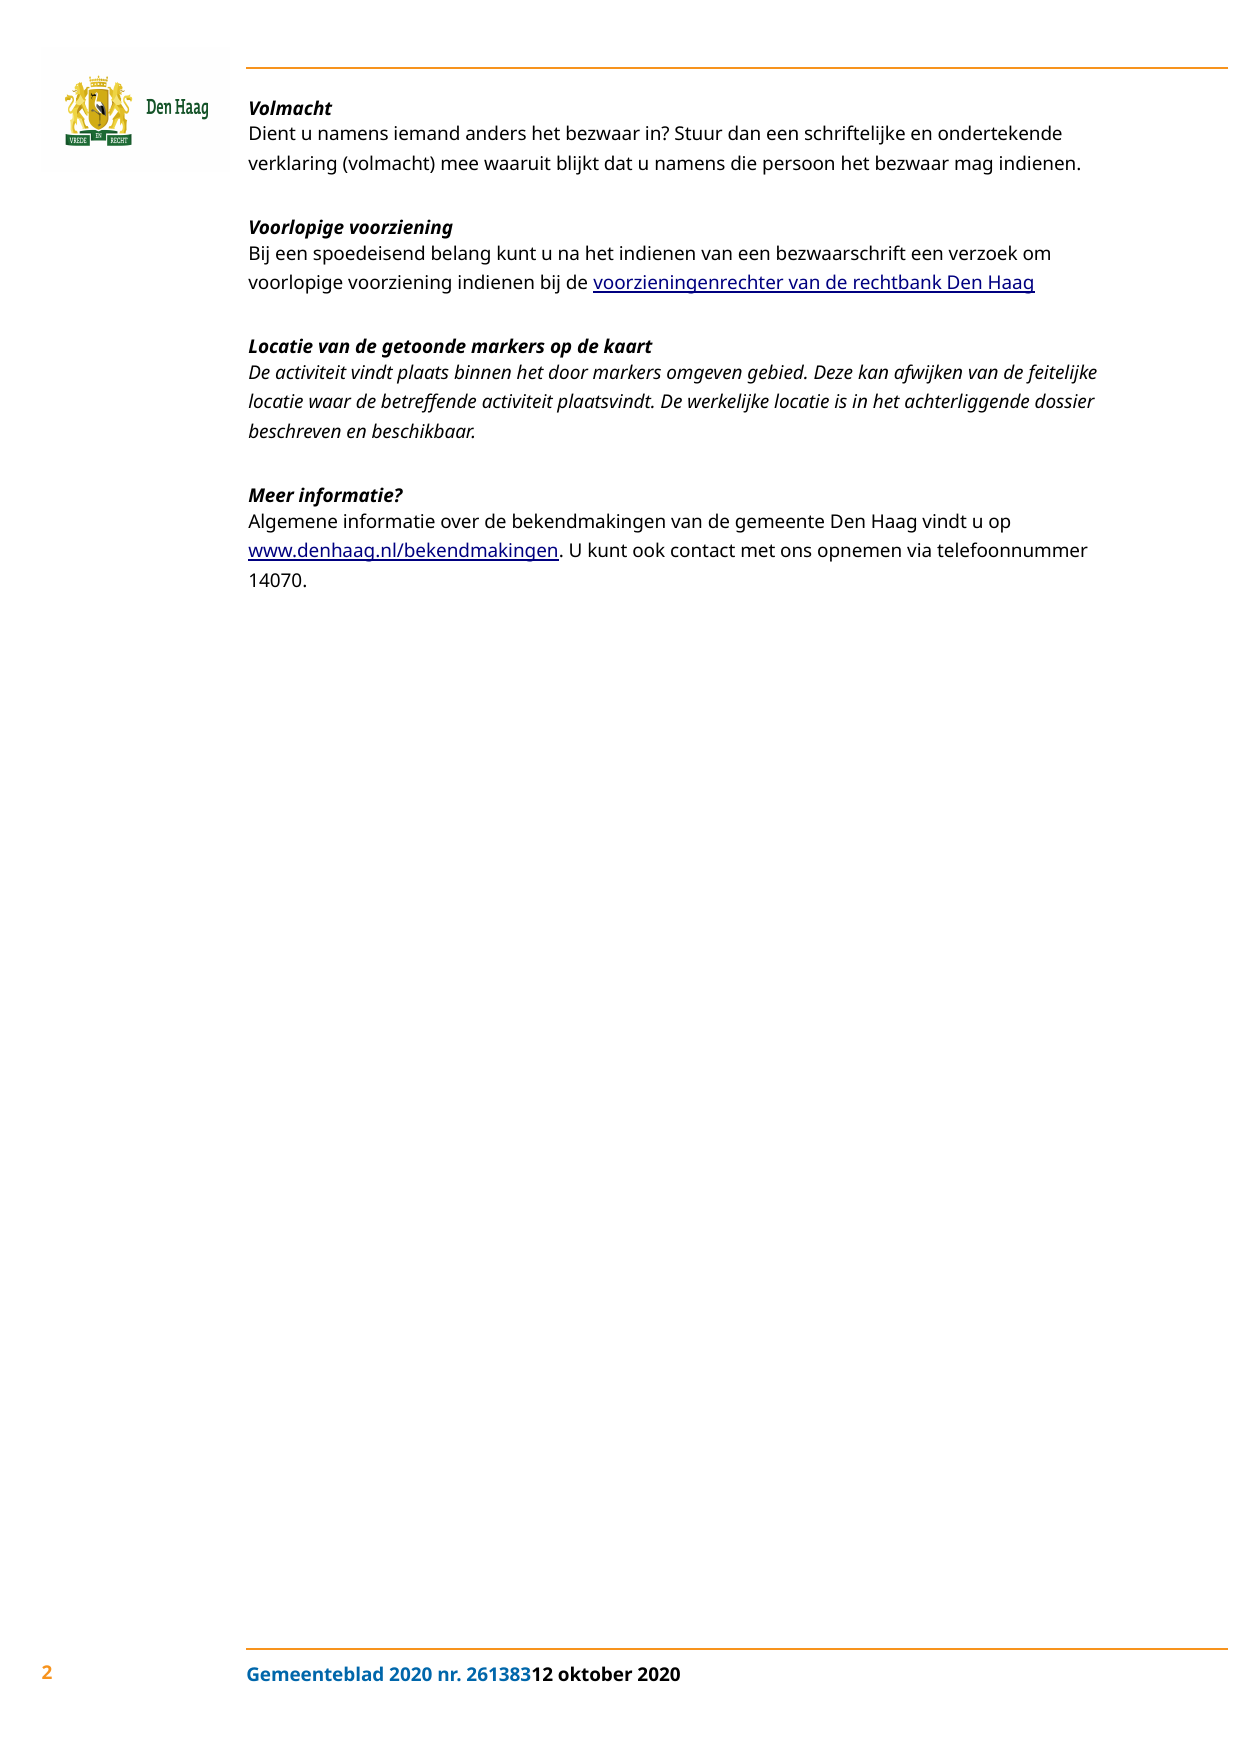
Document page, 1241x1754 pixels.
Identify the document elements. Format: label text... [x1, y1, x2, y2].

text Bij een spoedeisend belang kunt u na het indienen van een bezwaarschrift een verzoek om voorlopige voorziening indienen bij de voorzieningenrechter van de rechtbank Den Haag [248, 240, 1152, 295]
text Dient u namens iemand anders het bezwaar in? Stuur dan een schriftelijke en ondertekende verklaring (volmacht) mee waaruit blijkt dat u namens die persoon het bezwaar mag indienen. [248, 121, 1152, 176]
text Voorlopige voorziening [248, 214, 1152, 240]
text De activiteit vindt plaats binnen het door markers omgeven gebied. Deze kan afwijken van de feitelijke locatie waar de betreffende activiteit plaatsvindt. De werkelijke locatie is in het achterliggende dossier beschreven en beschikbaar. [248, 359, 1152, 444]
text Locatie van de getoonde markers op de kaart [248, 333, 1152, 359]
text Algemene informatie over de bekendmakingen van de gemeente Den Haag vindt u op www.denhaag.nl/bekendmakingen. U kunt ook contact met ons opnemen via telefoonnummer 14070. [248, 508, 1152, 593]
picture [41, 47, 231, 172]
text Volmacht [248, 95, 1152, 121]
text Meer informatie? [248, 482, 1152, 508]
